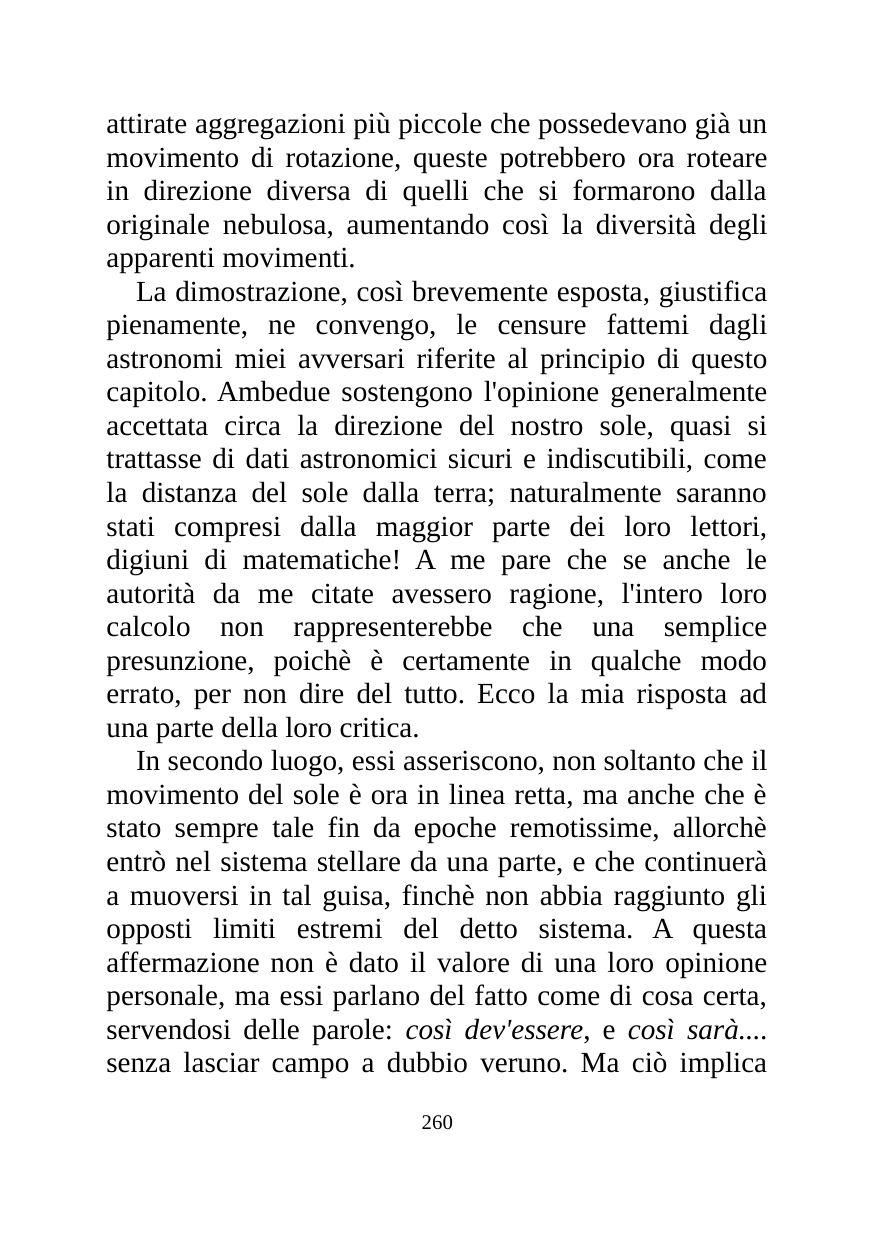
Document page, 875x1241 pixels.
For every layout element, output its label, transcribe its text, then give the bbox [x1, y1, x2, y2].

text In secondo luogo, essi asseriscono, non soltanto che il movimento del sole è ora in linea retta, ma anche che è stato sempre tale fin da epoche remotissime, allorchè entrò nel sistema stellare da una parte, e che continuerà a muoversi in tal guisa, finchè non abbia raggiunto gli opposti limiti estremi del detto sistema. A questa affermazione non è dato il valore di una loro opinione personale, ma essi parlano del fatto come di cosa certa, servendosi delle parole: così dev'essere, e così sarà.... senza lasciar campo a dubbio veruno. Ma ciò implica [106, 743, 768, 1079]
text attirate aggregazioni più piccole che possedevano già un movimento di rotazione, queste potrebbero ora roteare in direzione diversa di quelli che si formarono dalla originale nebulosa, aumentando così la diversità degli apparenti movimenti. [106, 106, 768, 274]
text La dimostrazione, così brevemente esposta, giustifica pienamente, ne convengo, le censure fattemi dagli astronomi miei avversari riferite al principio di questo capitolo. Ambedue sostengono l'opinione generalmente accettata circa la direzione del nostro sole, quasi si trattasse di dati astronomici sicuri e indiscutibili, come la distanza del sole dalla terra; naturalmente saranno stati compresi dalla maggior parte dei loro lettori, digiuni di matematiche! A me pare che se anche le autorità da me citate avessero ragione, l'intero loro calcolo non rappresenterebbe che una semplice presunzione, poichè è certamente in qualche modo errato, per non dire del tutto. Ecco la mia risposta ad una parte della loro critica. [106, 274, 768, 743]
